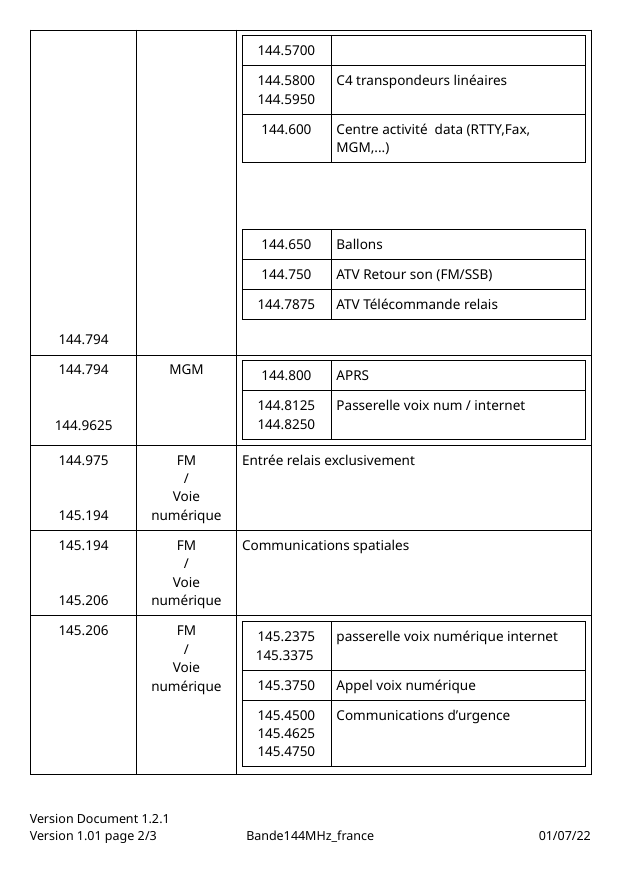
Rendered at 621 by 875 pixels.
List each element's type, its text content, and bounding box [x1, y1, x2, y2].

table_cell ATV Retour son (FM/SSB) [332, 260, 585, 289]
table_cell 144.5800 144.5950 [243, 66, 331, 114]
table_header 145.2375 145.3375 [243, 622, 331, 669]
table_cell Centre activité data (RTTY,Fax, MGM,...) [332, 115, 585, 162]
table_cell [332, 36, 585, 65]
table_cell 145.3750 [243, 671, 331, 699]
table_cell 144.5700 [243, 36, 331, 65]
table_cell FM / Voie numérique [137, 446, 236, 530]
table_cell Communications spatiales [237, 531, 591, 615]
table_cell Ballons [332, 230, 585, 259]
table_cell ATV Télécommande relais [332, 290, 585, 319]
table_cell C4 transpondeurs linéaires [332, 66, 585, 114]
table_cell MGM [137, 356, 236, 445]
table_cell Entrée relais exclusivement [237, 446, 591, 530]
table_cell [242, 163, 331, 229]
table_header 144.800 [243, 361, 331, 390]
table_cell 145.206 [31, 616, 136, 774]
table_cell 144.7875 [243, 290, 331, 319]
table_cell 144.650 [243, 230, 331, 259]
table_header passerelle voix numérique internet [332, 622, 585, 669]
table_cell [137, 31, 236, 354]
table_cell Appel voix numérique [332, 671, 585, 699]
table_cell [237, 31, 591, 354]
table_cell 144.750 [243, 260, 331, 289]
table_cell 144.794 144.9625 [31, 356, 136, 445]
table_cell 145.4500 145.4625 145.4750 [243, 701, 331, 766]
table_header APRS [332, 361, 585, 390]
table_cell [331, 163, 585, 229]
table_cell [237, 356, 591, 445]
table_cell 144.8125 144.8250 [243, 391, 331, 439]
table_cell 144.794 [31, 31, 136, 354]
table_cell [237, 616, 591, 774]
table_cell Communications d’urgence [332, 701, 585, 766]
table_cell FM / Voie numérique [137, 616, 236, 774]
table_cell 145.194 145.206 [31, 531, 136, 615]
table_cell 144.600 [243, 115, 331, 162]
table_cell Passerelle voix num / internet [332, 391, 585, 439]
table_cell FM / Voie numérique [137, 531, 236, 615]
table_cell 144.975 145.194 [31, 446, 136, 530]
